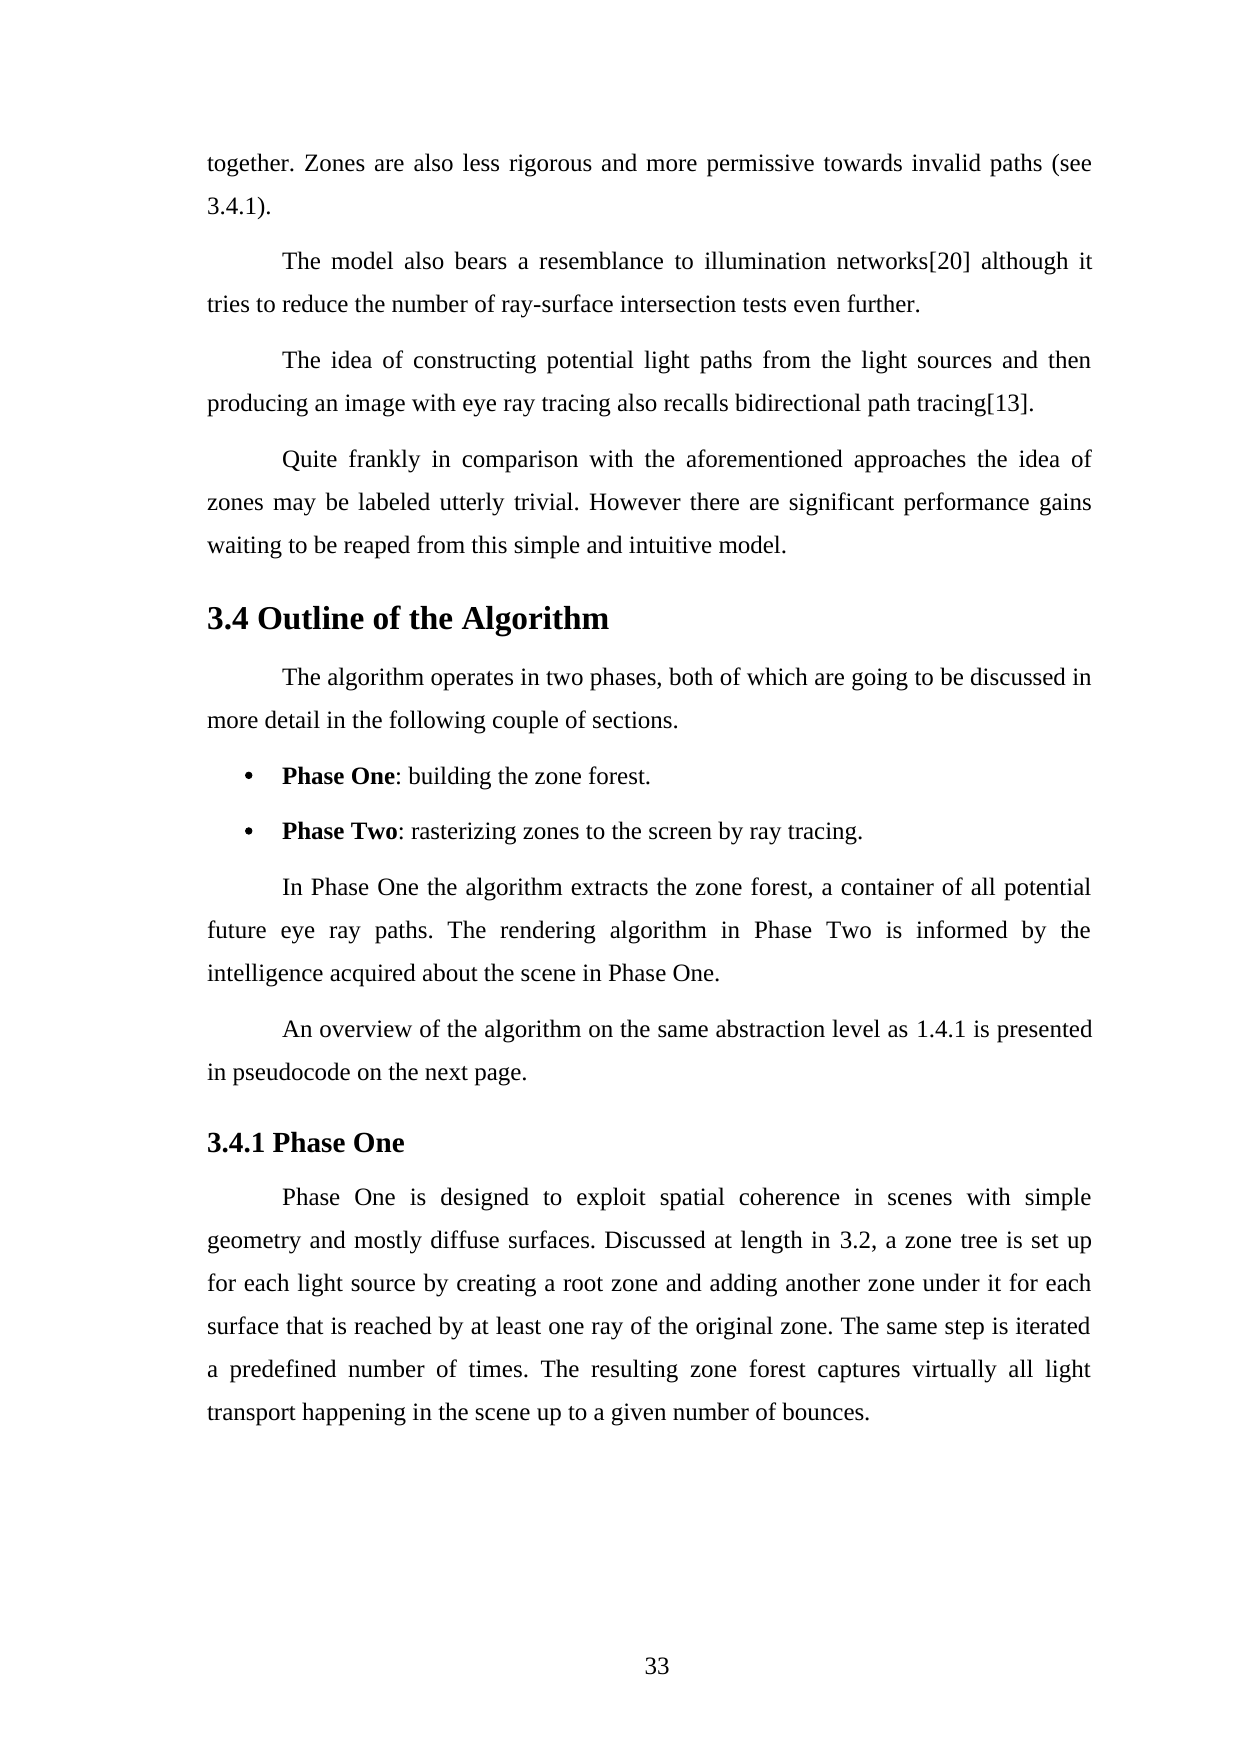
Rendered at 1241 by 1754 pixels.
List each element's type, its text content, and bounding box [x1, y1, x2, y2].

text In Phase One the algorithm extracts the zone forest, a container of all potential future eye ray paths. The rendering algorithm in Phase Two is informed by the intelligence acquired about the scene in Phase One. [207, 872, 1092, 987]
text together. Zones are also less rigorous and more permissive towards invalid paths (see 3.4.1). [207, 148, 1092, 219]
text Quite frankly in comparison with the aforementioned approaches the idea of zones may be labeled utterly trivial. However there are significant performance gains waiting to be reaped from this simple and intuitive model. [207, 444, 1092, 559]
text The model also bears a resemblance to illumination networks[20] although it tries to reduce the number of ray-surface intersection tests even further. [207, 246, 1092, 318]
subtitle Outline of the Algorithm [207, 598, 1092, 637]
text An overview of the algorithm on the same abstraction level as 1.4.1 is presented in pseudocode on the next page. [207, 1014, 1092, 1086]
text The algorithm operates in two phases, both of which are going to be discussed in more detail in the following couple of sections. [207, 662, 1092, 734]
text Phase One is designed to exploit spatial coherence in scenes with simple geometry and mostly diffuse surfaces. Discussed at length in 3.2, a zone tree is set up for each light source by creating a root zone and adding another zone under it for each surface that is reached by at least one ray of the original zone. The same step is iterated a predefined number of times. The resulting zone forest captures virtually all light transport happening in the scene up to a given number of bounces. [207, 1182, 1092, 1426]
list Phase One: building the zone forest. [244, 761, 1092, 789]
subtitle Phase One [207, 1125, 1092, 1159]
list Phase Two: rasterizing zones to the screen by ray tracing. [244, 816, 1092, 845]
text The idea of constructing potential light paths from the light sources and then producing an image with eye ray tracing also recalls bidirectional path tracing[13]. [207, 345, 1092, 417]
